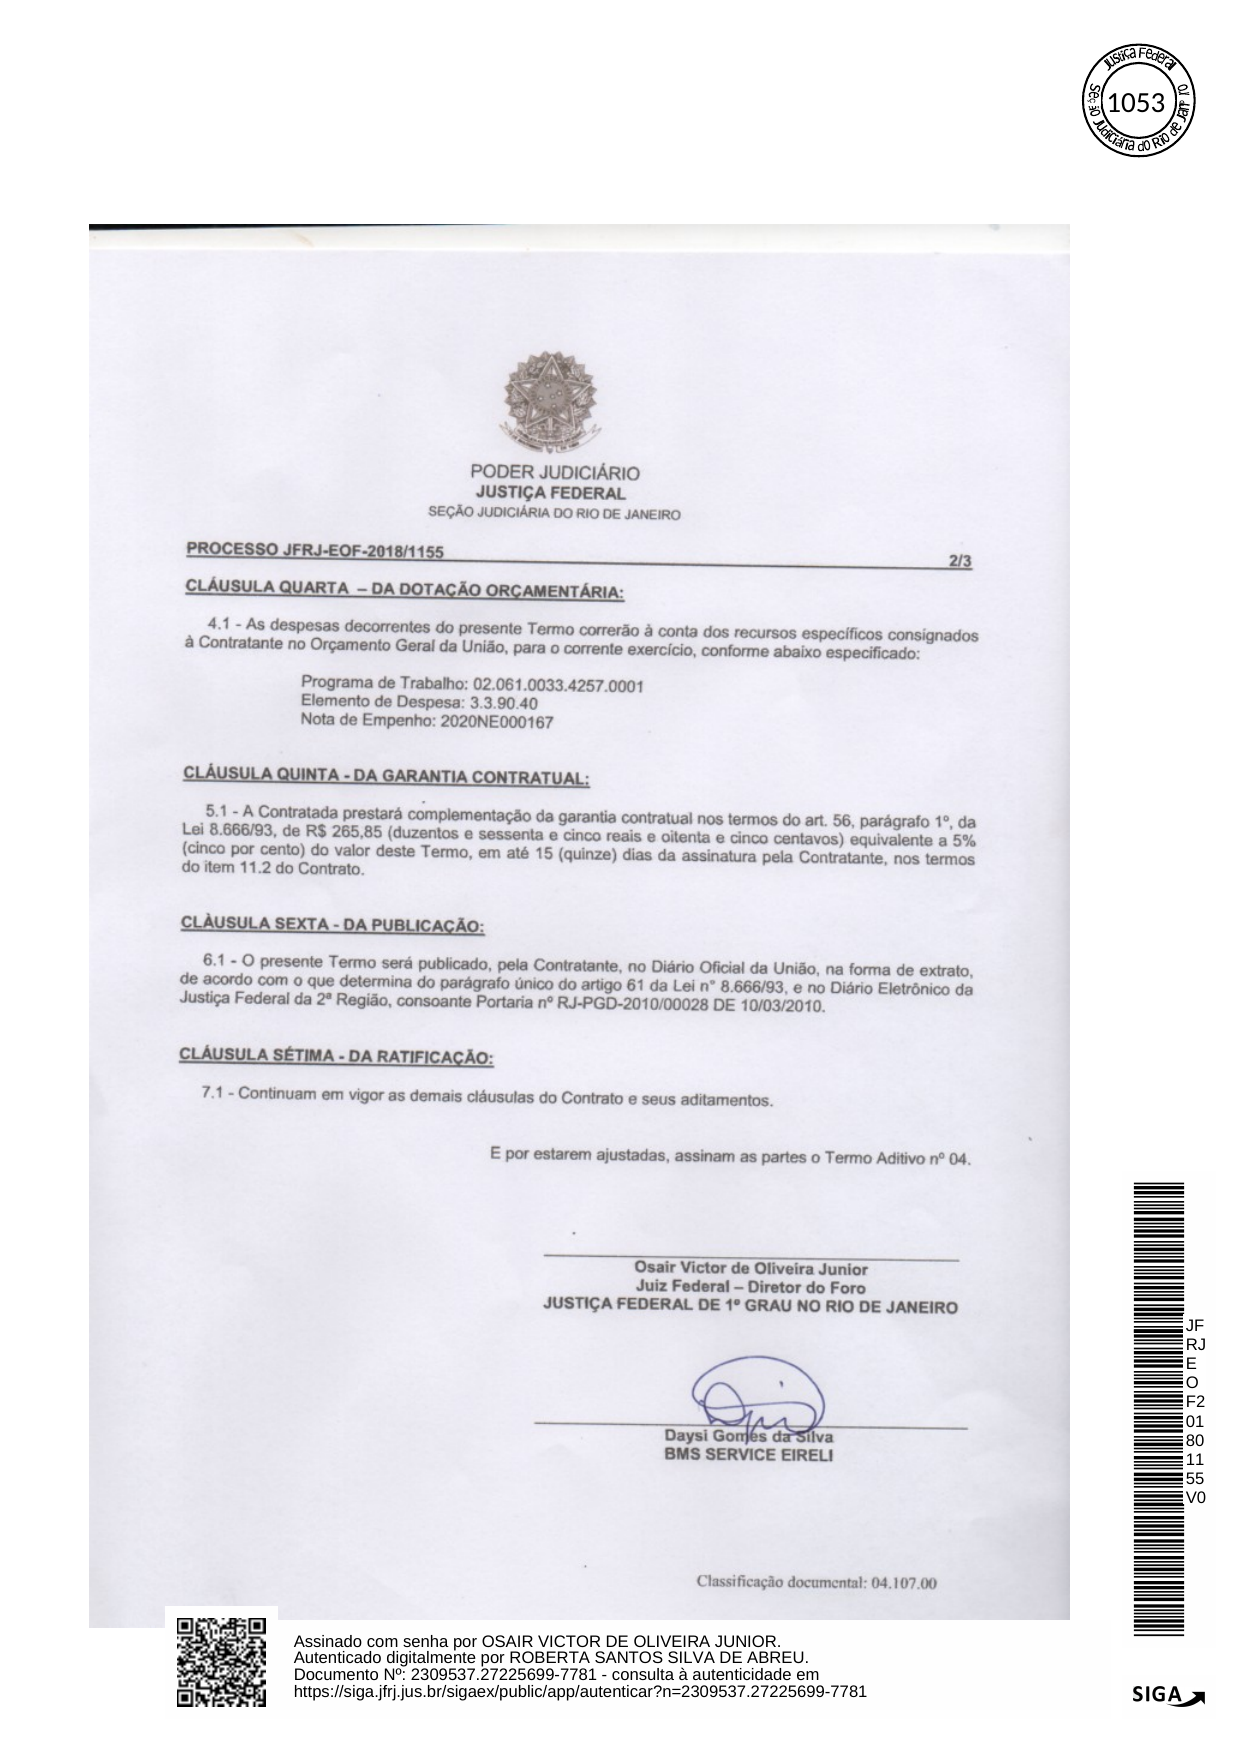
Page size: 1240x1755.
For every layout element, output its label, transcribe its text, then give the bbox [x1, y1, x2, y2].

text JFRJEOF201801155V06 [1186, 1316, 1206, 1504]
text ç [1088, 98, 1099, 106]
text e [1179, 97, 1193, 105]
